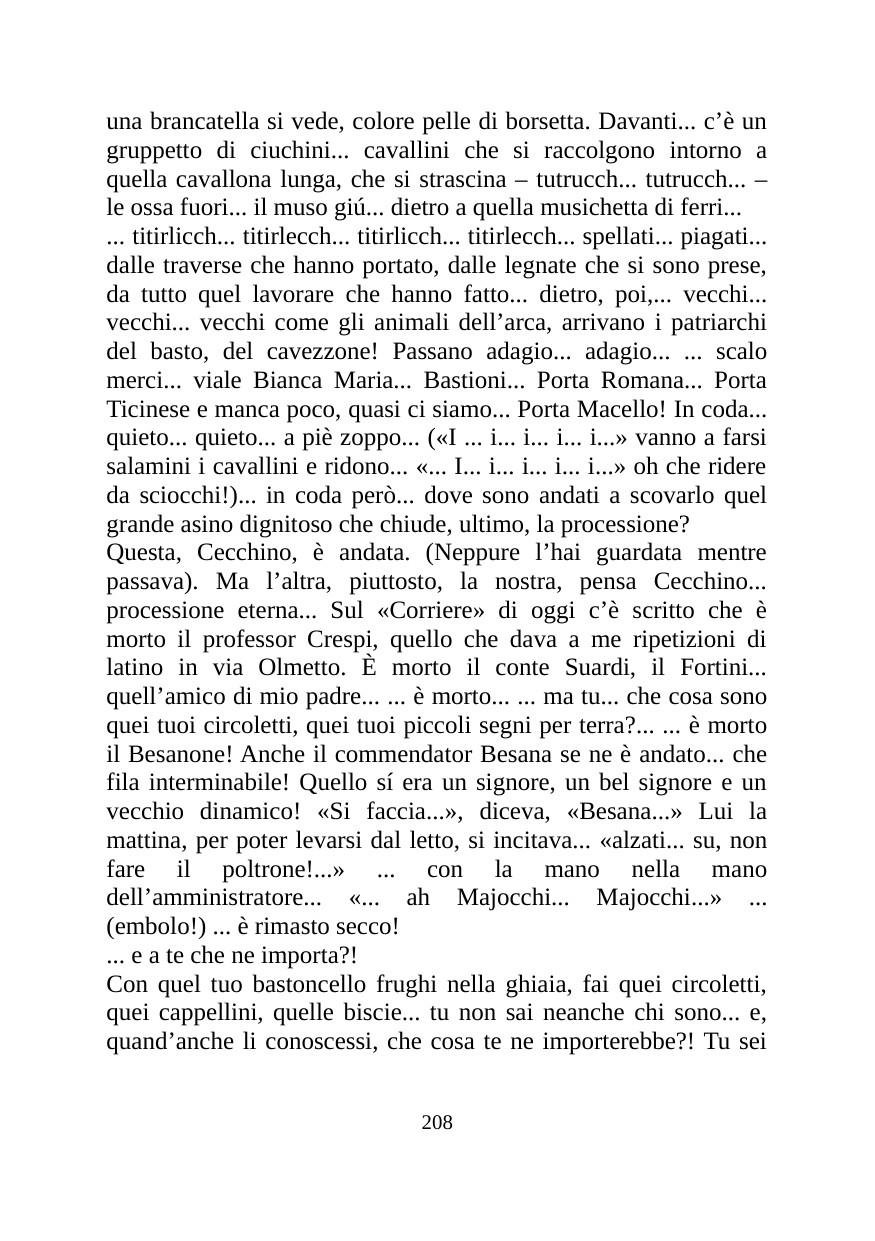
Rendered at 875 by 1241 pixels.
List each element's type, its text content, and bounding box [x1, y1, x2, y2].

text ... e a te che ne importa?! [106, 940, 768, 969]
text una brancatella si vede, colore pelle di borsetta. Davanti... c’è un gruppetto di ciuchini... cavallini che si raccolgono intorno a quella cavallona lunga, che si strascina – tutrucch... tutrucch... – le ossa fuori... il muso giú... dietro a quella musichetta di ferri... [106, 106, 768, 221]
text Questa, Cecchino, è andata. (Neppure l’hai guardata mentre passava). Ma l’altra, piuttosto, la nostra, pensa Cecchino... processione eterna... Sul «Corriere» di oggi c’è scritto che è morto il professor Crespi, quello che dava a me ripetizioni di latino in via Olmetto. È morto il conte Suardi, il Fortini... quell’amico di mio padre... ... è morto... ... ma tu... che cosa sono quei tuoi circoletti, quei tuoi piccoli segni per terra?... ... è morto il Besanone! Anche il commendator Besana se ne è andato... che fila interminabile! Quello sí era un signore, un bel signore e un vecchio dinamico! «Si faccia...», diceva, «Besana...» Lui la mattina, per poter levarsi dal letto, si incitava... «alzati... su, non fare il poltrone!...» ... con la mano nella mano dell’amministratore... «... ah Majocchi... Majocchi...» ... (embolo!) ... è rimasto secco! [106, 537, 768, 940]
text Con quel tuo bastoncello frughi nella ghiaia, fai quei circoletti, quei cappellini, quelle biscie... tu non sai neanche chi sono... e, quand’anche li conoscessi, che cosa te ne importerebbe?! Tu sei [106, 969, 768, 1055]
text ... titirlicch... titirlecch... titirlicch... titirlecch... spellati... piagati... dalle traverse che hanno portato, dalle legnate che si sono prese, da tutto quel lavorare che hanno fatto... dietro, poi,... vecchi... vecchi... vecchi come gli animali dell’arca, arrivano i patriarchi del basto, del cavezzone! Passano adagio... adagio... ... scalo merci... viale Bianca Maria... Bastioni... Porta Romana... Porta Ticinese e manca poco, quasi ci siamo... Porta Macello! In coda... quieto... quieto... a piè zoppo... («I ... i... i... i... i...» vanno a farsi salamini i cavallini e ridono... «... I... i... i... i... i...» oh che ridere da sciocchi!)... in coda però... dove sono andati a scovarlo quel grande asino dignitoso che chiude, ultimo, la processione? [106, 221, 768, 537]
